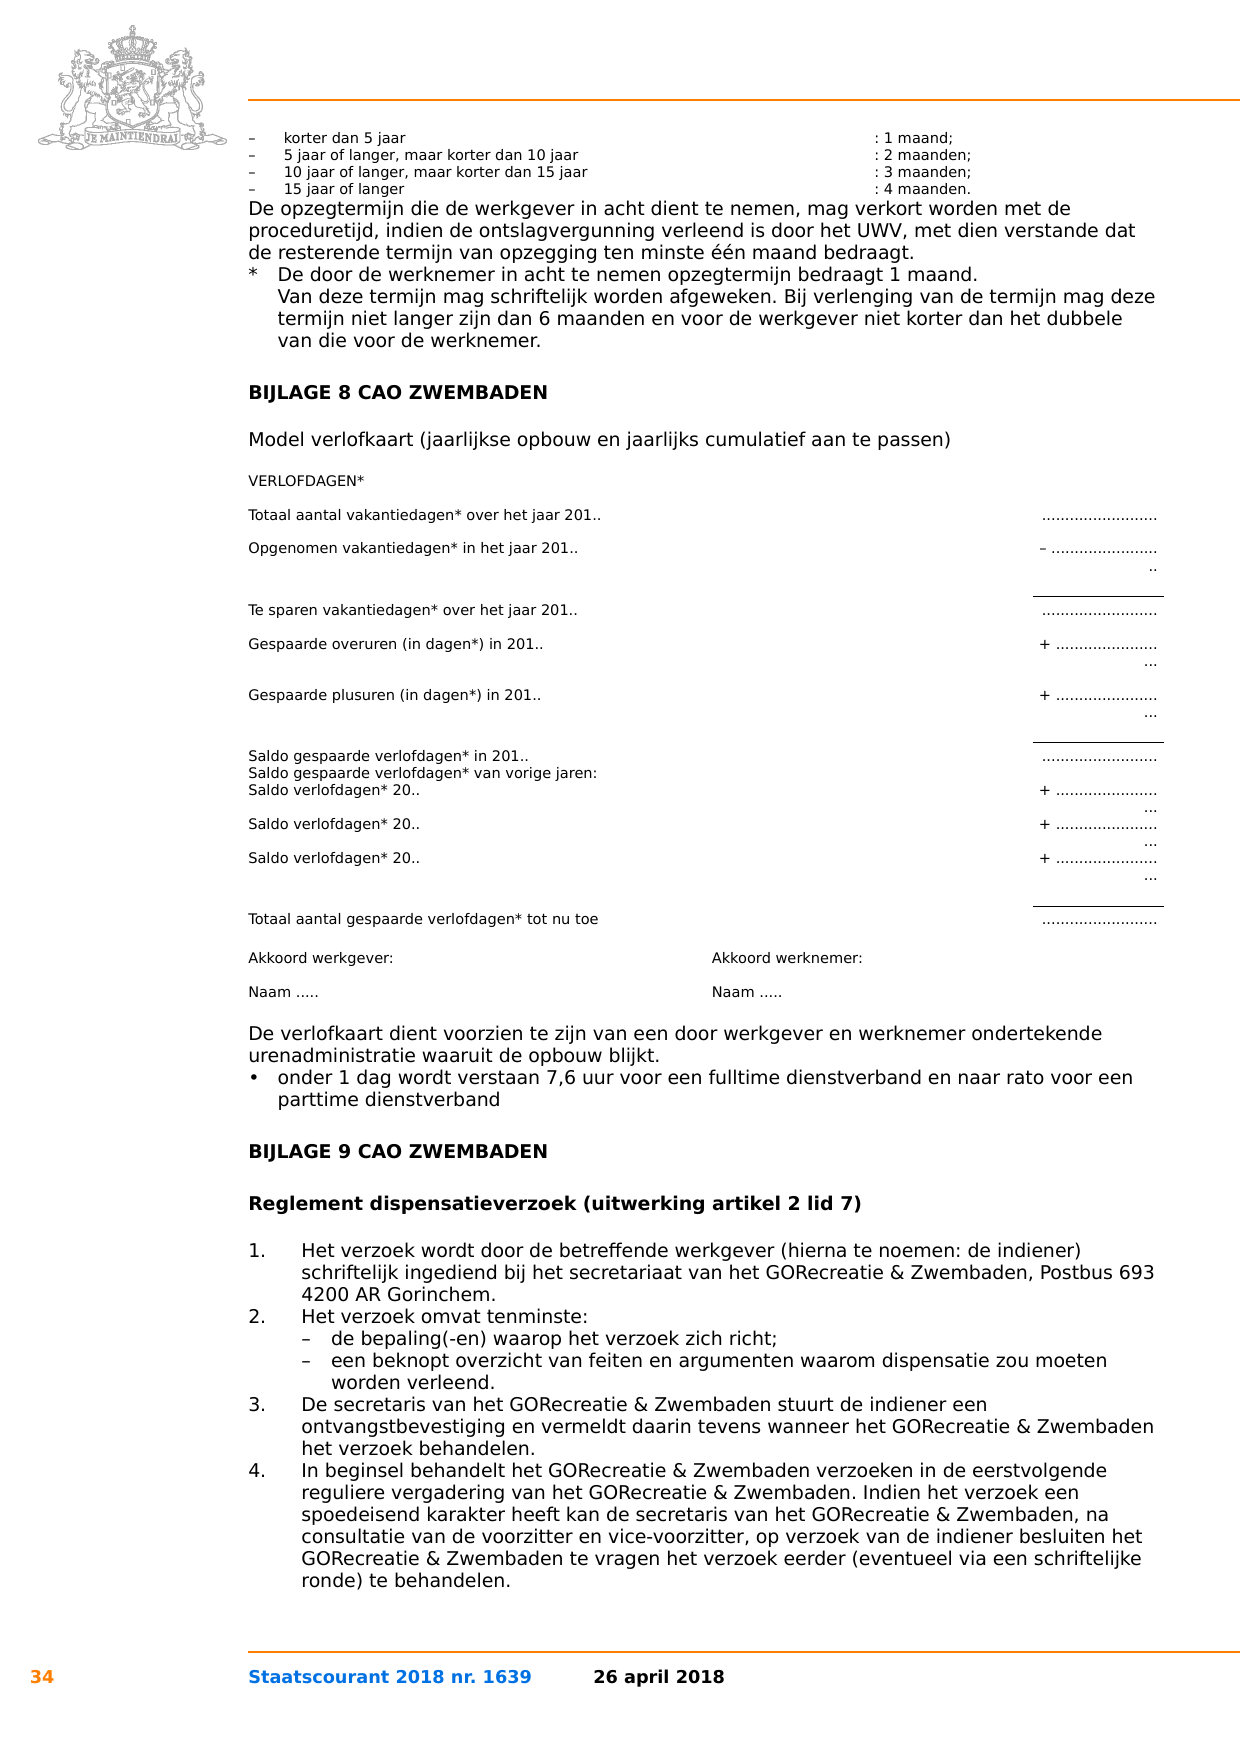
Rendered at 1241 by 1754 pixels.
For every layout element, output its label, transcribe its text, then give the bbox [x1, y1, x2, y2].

table_cell ......................... [1033, 506, 1163, 523]
table_cell Saldo gespaarde verlofdagen* in 201.. [248, 742, 1033, 765]
table_cell [1033, 524, 1163, 540]
table_cell [248, 967, 706, 984]
table_cell [248, 721, 1033, 742]
table_cell [1033, 574, 1163, 596]
table_cell Saldo verlofdagen* 20.. [248, 782, 1033, 816]
table_cell [248, 884, 1033, 906]
table_cell Naam ..... [248, 984, 706, 1001]
table_cell – [248, 181, 277, 198]
subtitle BIJLAGE 9 CAO ZWEMBADEN [248, 1141, 1163, 1163]
text Van deze termijn mag schriftelijk worden afgeweken. Bij verlenging van de termijn mag deze termijn niet langer zijn dan 6 maanden en voor de werkgever niet korter dan het dubbele van die voor de werknemer. [277, 286, 1163, 352]
table_cell Te sparen vakantiedagen* over het jaar 201.. [248, 596, 1033, 619]
table_cell – [248, 147, 277, 164]
text 1. Het verzoek wordt door de betreffende werkgever (hierna te noemen: de indiener) schriftelijk ingediend bij het secretariaat van het GORecreatie & Zwembaden, Postbus 693 4200 AR Gorinchem. [248, 1240, 1163, 1306]
text De verlofkaart dient voorzien te zijn van een door werkgever en werknemer ondertekende urenadministratie waaruit de opbouw blijkt. [248, 1023, 1163, 1067]
table_cell Saldo verlofdagen* 20.. [248, 850, 1033, 884]
table_header Akkoord werkgever: [248, 950, 706, 967]
table_header – [248, 130, 277, 147]
table_cell + ......................... [1033, 816, 1163, 850]
text – de bepaling(-en) waarop het verzoek zich richt; [301, 1328, 1163, 1350]
table_cell : 2 maanden; [868, 147, 1163, 164]
subtitle BIJLAGE 8 CAO ZWEMBADEN [248, 382, 1163, 404]
table_cell 15 jaar of langer [278, 181, 868, 198]
table_cell [706, 967, 1163, 984]
table_cell : 4 maanden. [868, 181, 1163, 198]
table_cell Saldo gespaarde verlofdagen* van vorige jaren: [248, 765, 1033, 782]
table_cell [1033, 619, 1163, 636]
text Model verlofkaart (jaarlijkse opbouw en jaarlijks cumulatief aan te passen) [248, 429, 1163, 451]
table_cell + ......................... [1033, 782, 1163, 816]
text 3. De secretaris van het GORecreatie & Zwembaden stuurt de indiener een ontvangstbevestiging en vermeldt daarin tevens wanneer het GORecreatie & Zwembaden het verzoek behandelen. [248, 1394, 1163, 1459]
table_header VERLOFDAGEN* [248, 473, 1033, 489]
table_cell Saldo verlofdagen* 20.. [248, 816, 1033, 850]
table_cell [248, 524, 1033, 540]
table_cell ......................... [1033, 597, 1163, 619]
table_cell 5 jaar of langer, maar korter dan 10 jaar [278, 147, 868, 164]
table_cell ......................... [1033, 907, 1163, 928]
table_cell Opgenomen vakantiedagen* in het jaar 201.. [248, 540, 1033, 574]
table_cell ......................... [1033, 743, 1163, 765]
text De opzegtermijn die de werkgever in acht dient te nemen, mag verkort worden met de proceduretijd, indien de ontslagvergunning verleend is door het UWV, met dien verstande dat de resterende termijn van opzegging ten minste één maand bedraagt. [248, 198, 1163, 264]
text 4. In beginsel behandelt het GORecreatie & Zwembaden verzoeken in de eerstvolgende reguliere vergadering van het GORecreatie & Zwembaden. Indien het verzoek een spoedeisend karakter heeft kan de secretaris van het GORecreatie & Zwembaden, na consultatie van de voorzitter en vice-voorzitter, op verzoek van de indiener besluiten het GORecreatie & Zwembaden te vragen het verzoek eerder (eventueel via een schriftelijke ronde) te behandelen. [248, 1459, 1163, 1591]
table_cell + ......................... [1033, 636, 1163, 670]
text • onder 1 dag wordt verstaan 7,6 uur voor een fulltime dienstverband en naar rato voor een parttime dienstverband [248, 1067, 1163, 1111]
table_cell [248, 670, 1033, 687]
table_cell Gespaarde overuren (in dagen*) in 201.. [248, 636, 1033, 670]
table_header [1033, 473, 1163, 489]
table_cell Totaal aantal gespaarde verlofdagen* tot nu toe [248, 906, 1033, 928]
table_cell [1033, 490, 1163, 506]
table_cell Gespaarde plusuren (in dagen*) in 201.. [248, 687, 1033, 721]
table_cell Naam ..... [706, 984, 1163, 1001]
table_cell 10 jaar of langer, maar korter dan 15 jaar [278, 164, 868, 181]
table_cell [248, 619, 1033, 636]
text * De door de werknemer in acht te nemen opzegtermijn bedraagt 1 maand. [248, 264, 1163, 286]
table_header : 1 maand; [868, 130, 1163, 147]
table_cell [248, 490, 1033, 506]
table_cell [1033, 765, 1163, 782]
table_header Akkoord werknemer: [706, 950, 1163, 967]
table_cell [1033, 721, 1163, 742]
table_cell + ......................... [1033, 687, 1163, 721]
picture [38, 25, 227, 150]
table_cell [248, 574, 1033, 596]
table_cell [1033, 884, 1163, 906]
table_cell [1033, 670, 1163, 687]
table_cell : 3 maanden; [868, 164, 1163, 181]
table_cell – ......................... [1033, 540, 1163, 574]
table_cell + ......................... [1033, 850, 1163, 884]
text 2. Het verzoek omvat tenminste: [248, 1306, 1163, 1328]
text – een beknopt overzicht van feiten en argumenten waarom dispensatie zou moeten worden verleend. [301, 1350, 1163, 1394]
table_header korter dan 5 jaar [278, 130, 868, 147]
table_cell Totaal aantal vakantiedagen* over het jaar 201.. [248, 506, 1033, 523]
table_cell – [248, 164, 277, 181]
subtitle Reglement dispensatieverzoek (uitwerking artikel 2 lid 7) [248, 1193, 1163, 1215]
